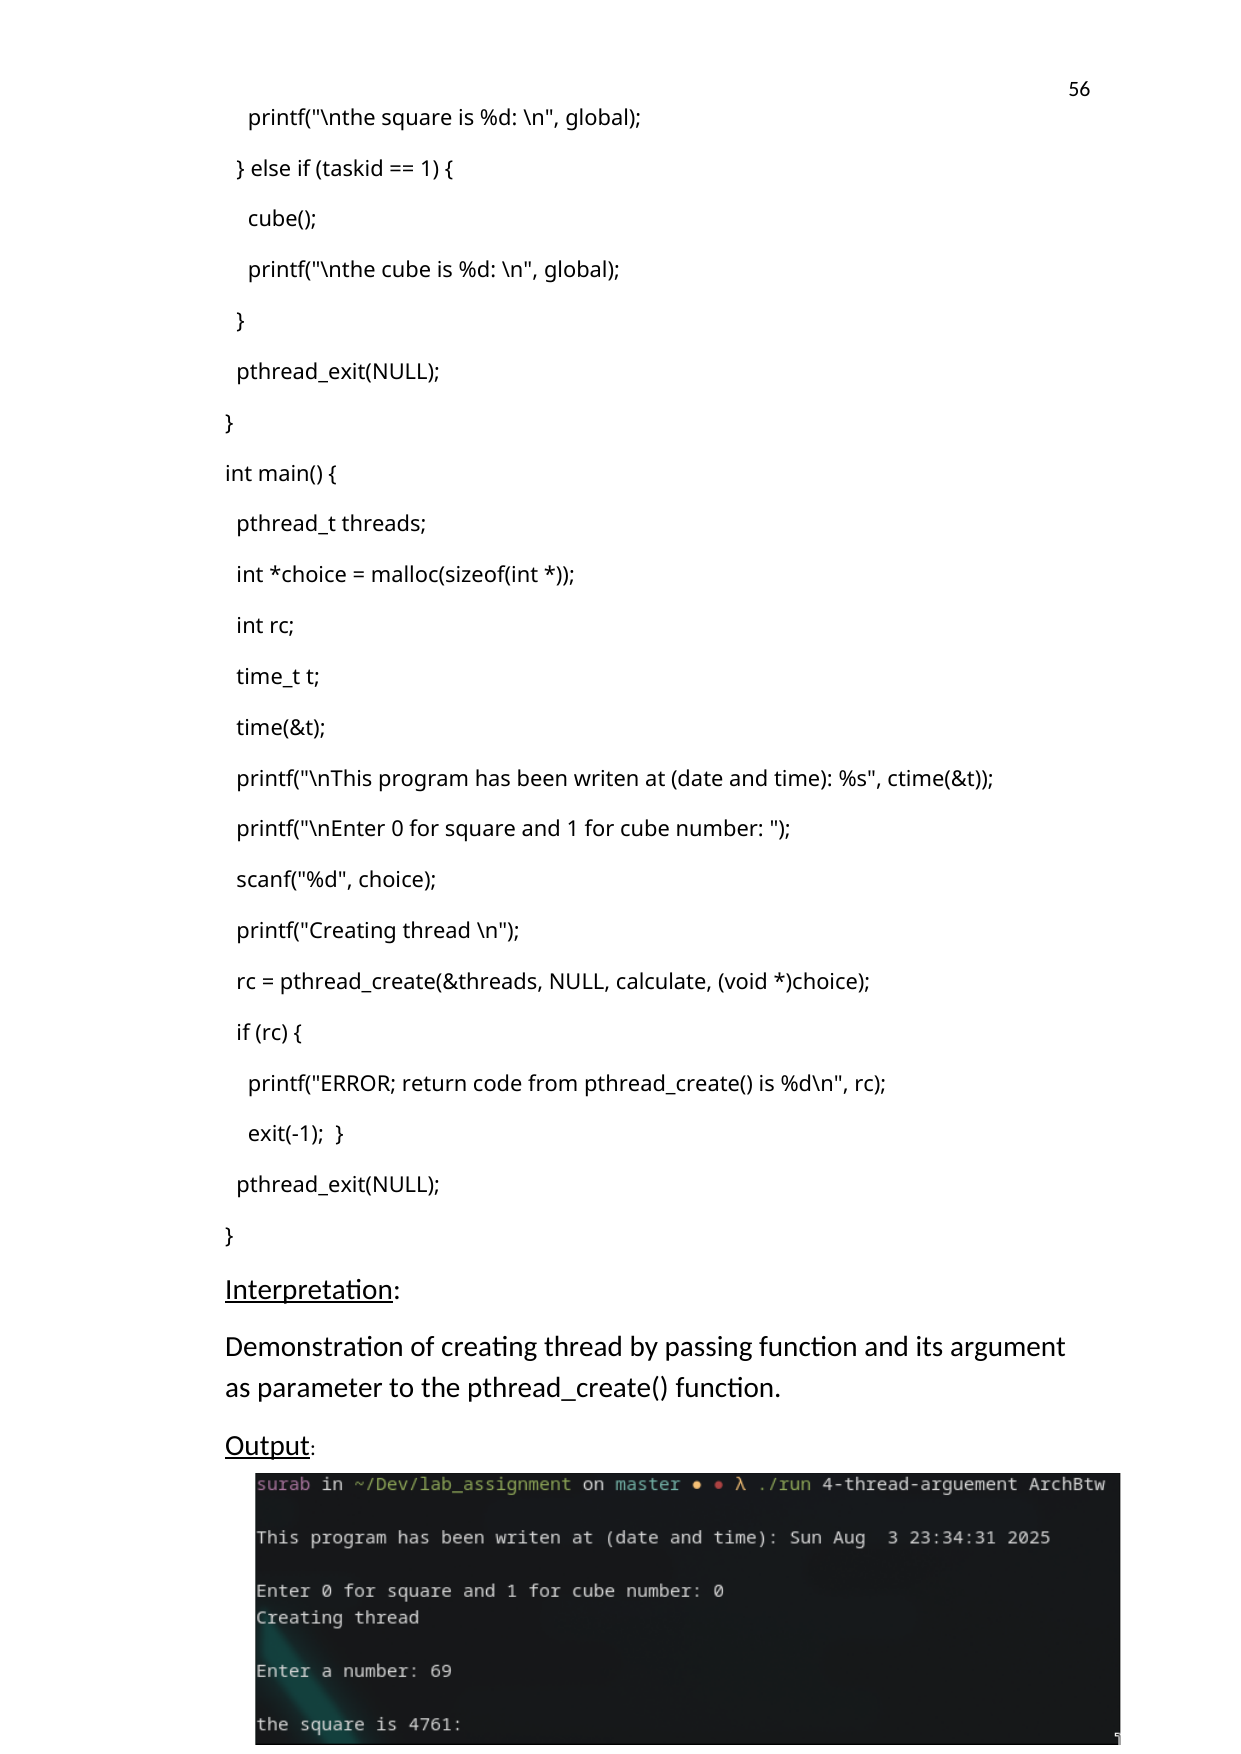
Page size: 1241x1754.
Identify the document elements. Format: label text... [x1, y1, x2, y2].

text int main() { [225, 457, 1090, 487]
text int *choice = malloc(sizeof(int *)); [225, 559, 1090, 589]
text int rc; [225, 610, 1090, 640]
text printf("ERROR; return code from pthread_create() is %d\n", rc); [225, 1067, 1090, 1097]
text } else if (taskid == 1) { [225, 152, 1090, 182]
text pthread_t threads; [225, 508, 1090, 538]
picture [255, 1473, 1121, 1745]
text cube(); [225, 203, 1090, 233]
text printf("Creating thread \n"); [225, 915, 1090, 945]
text printf("\nThis program has been writen at (date and time): %s", ctime(&t)); [225, 762, 1090, 792]
text pthread_exit(NULL); [225, 356, 1090, 386]
text printf("\nEnter 0 for square and 1 for cube number: "); [225, 813, 1090, 843]
text } [225, 305, 1090, 335]
text if (rc) { [225, 1017, 1090, 1046]
text } [225, 1220, 1090, 1250]
text Output: [225, 1427, 1090, 1463]
text printf("\nthe square is %d: \n", global); [225, 102, 1090, 131]
text scanf("%d", choice); [225, 864, 1090, 894]
text Interpretation: [225, 1271, 1090, 1306]
text time(&t); [225, 712, 1090, 741]
text printf("\nthe cube is %d: \n", global); [225, 254, 1090, 284]
text } [225, 407, 1090, 436]
text pthread_exit(NULL); [225, 1169, 1090, 1199]
text exit(-1); } [225, 1118, 1090, 1148]
text time_t t; [225, 661, 1090, 691]
text Demonstration of creating thread by passing function and its argument as parameter to the pthread_create() function. [225, 1328, 1090, 1405]
text rc = pthread_create(&threads, NULL, calculate, (void *)choice); [225, 966, 1090, 996]
